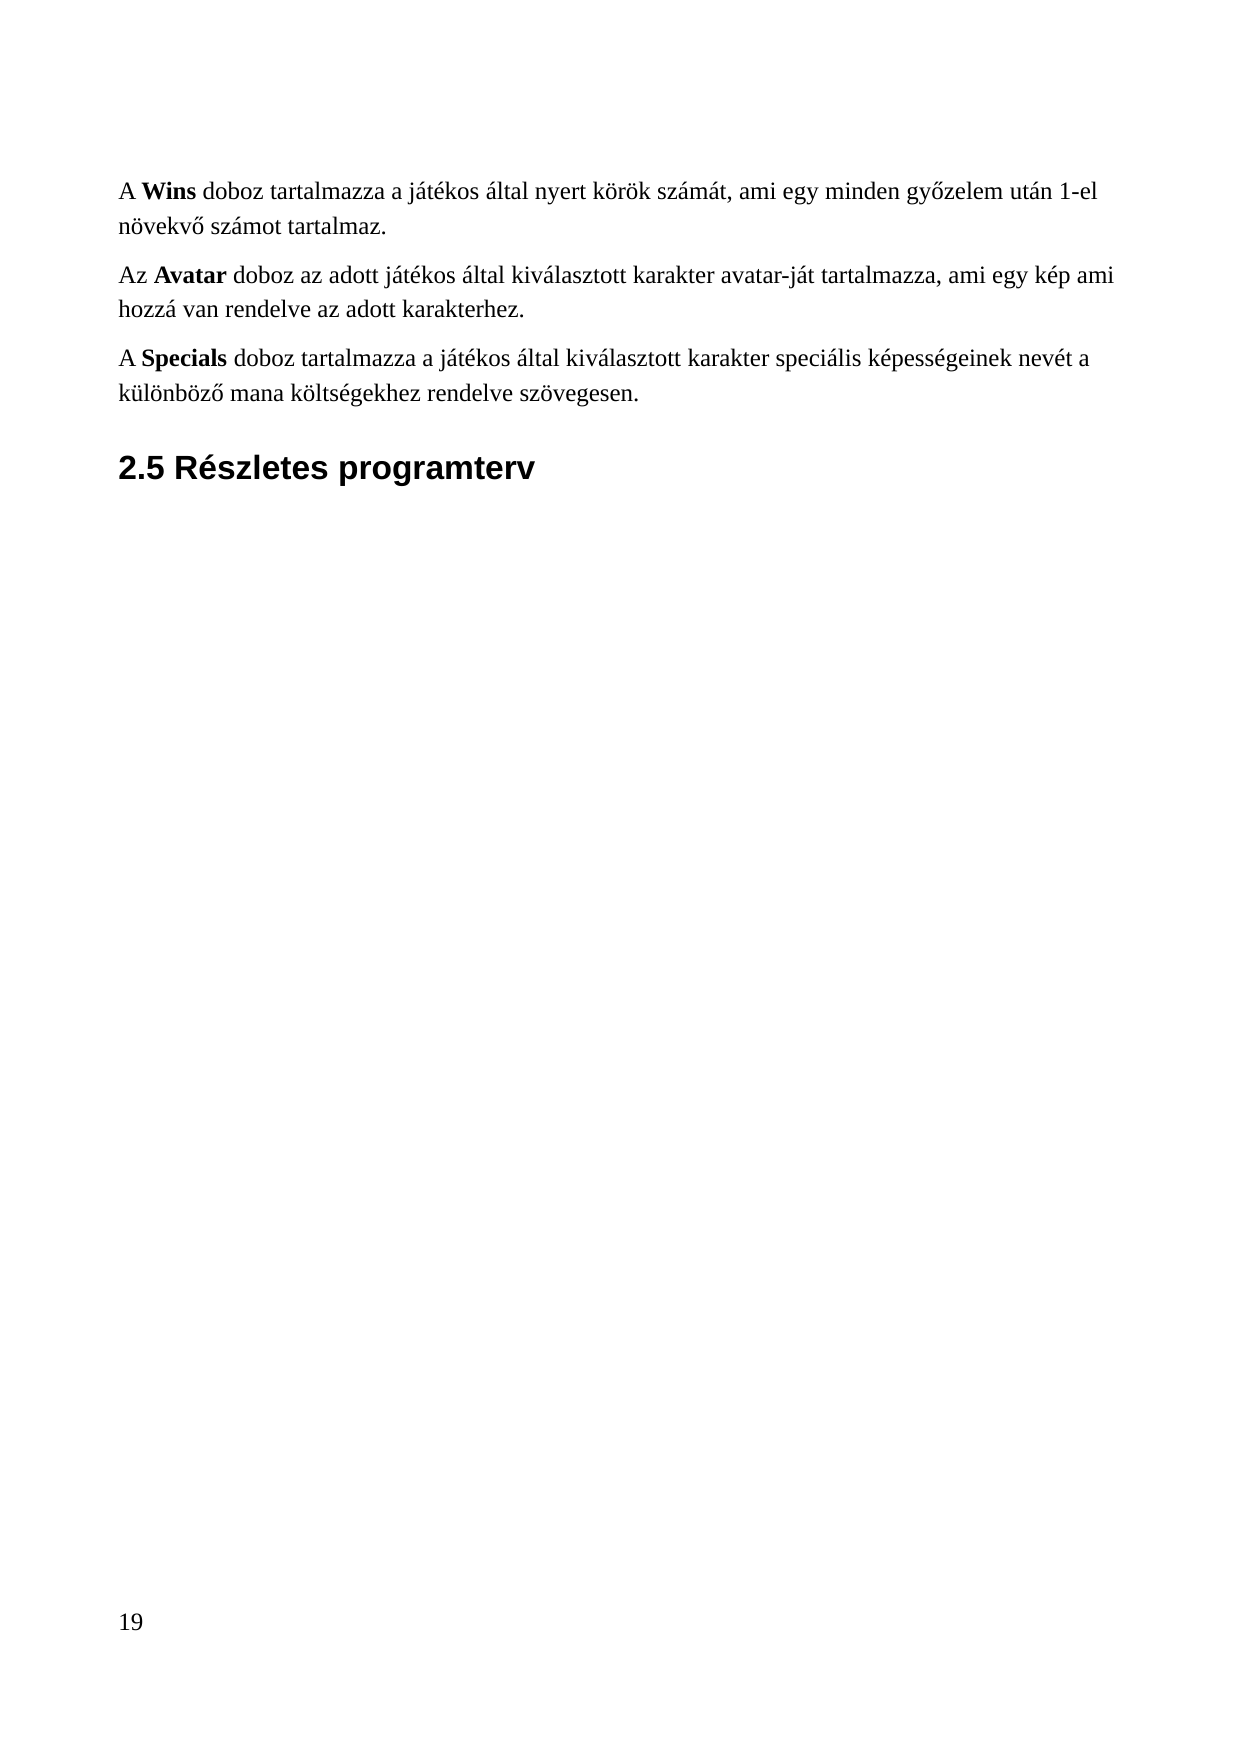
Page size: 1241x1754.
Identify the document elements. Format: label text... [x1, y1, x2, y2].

text A Wins doboz tartalmazza a játékos által nyert körök számát, ami egy minden győzelem után 1-el növekvő számot tartalmaz. [118, 176, 1122, 239]
subtitle 2.5 Részletes programterv [118, 448, 1122, 486]
text Az Avatar doboz az adott játékos által kiválasztott karakter avatar-ját tartalmazza, ami egy kép ami hozzá van rendelve az adott karakterhez. [118, 260, 1122, 323]
text A Specials doboz tartalmazza a játékos által kiválasztott karakter speciális képességeinek nevét a különböző mana költségekhez rendelve szövegesen. [118, 343, 1122, 407]
